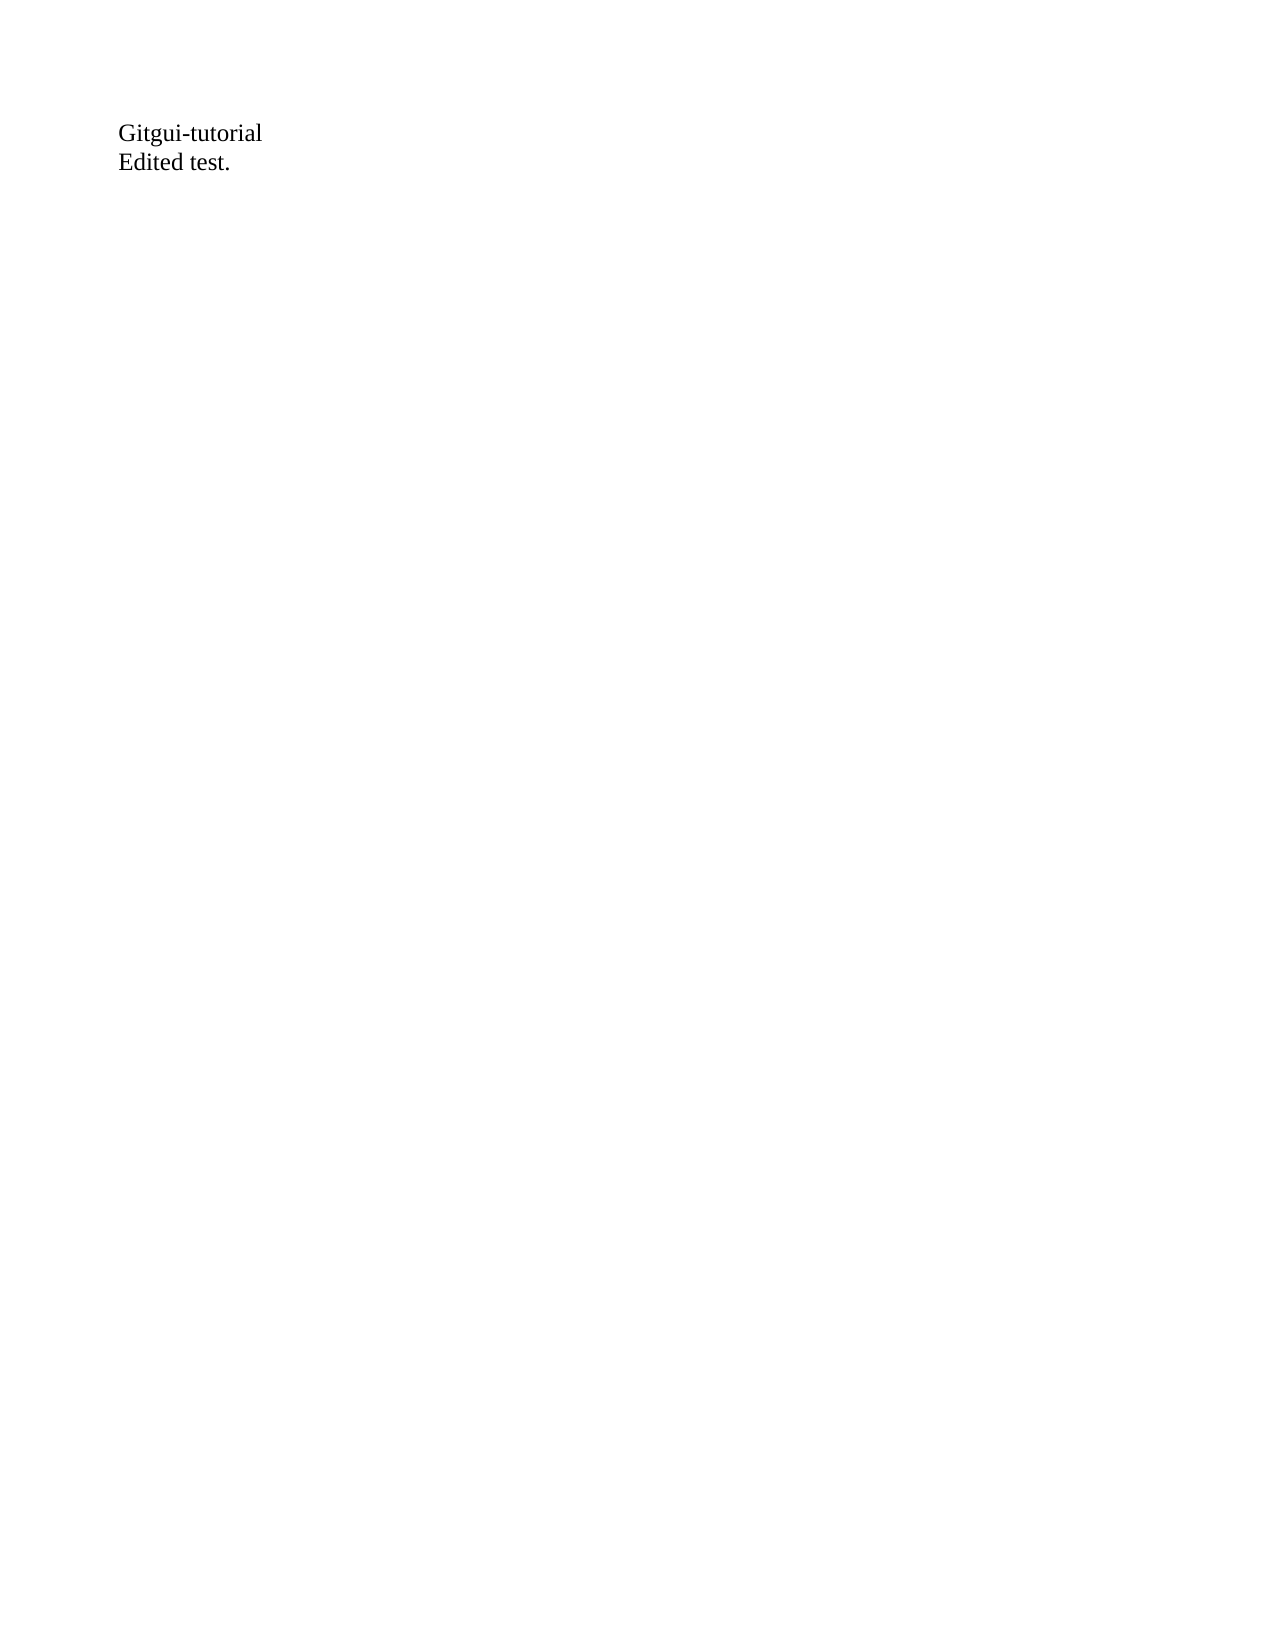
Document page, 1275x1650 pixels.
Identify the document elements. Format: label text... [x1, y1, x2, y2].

text Gitgui-tutorial [118, 118, 1157, 147]
text Edited test. [118, 147, 1157, 176]
